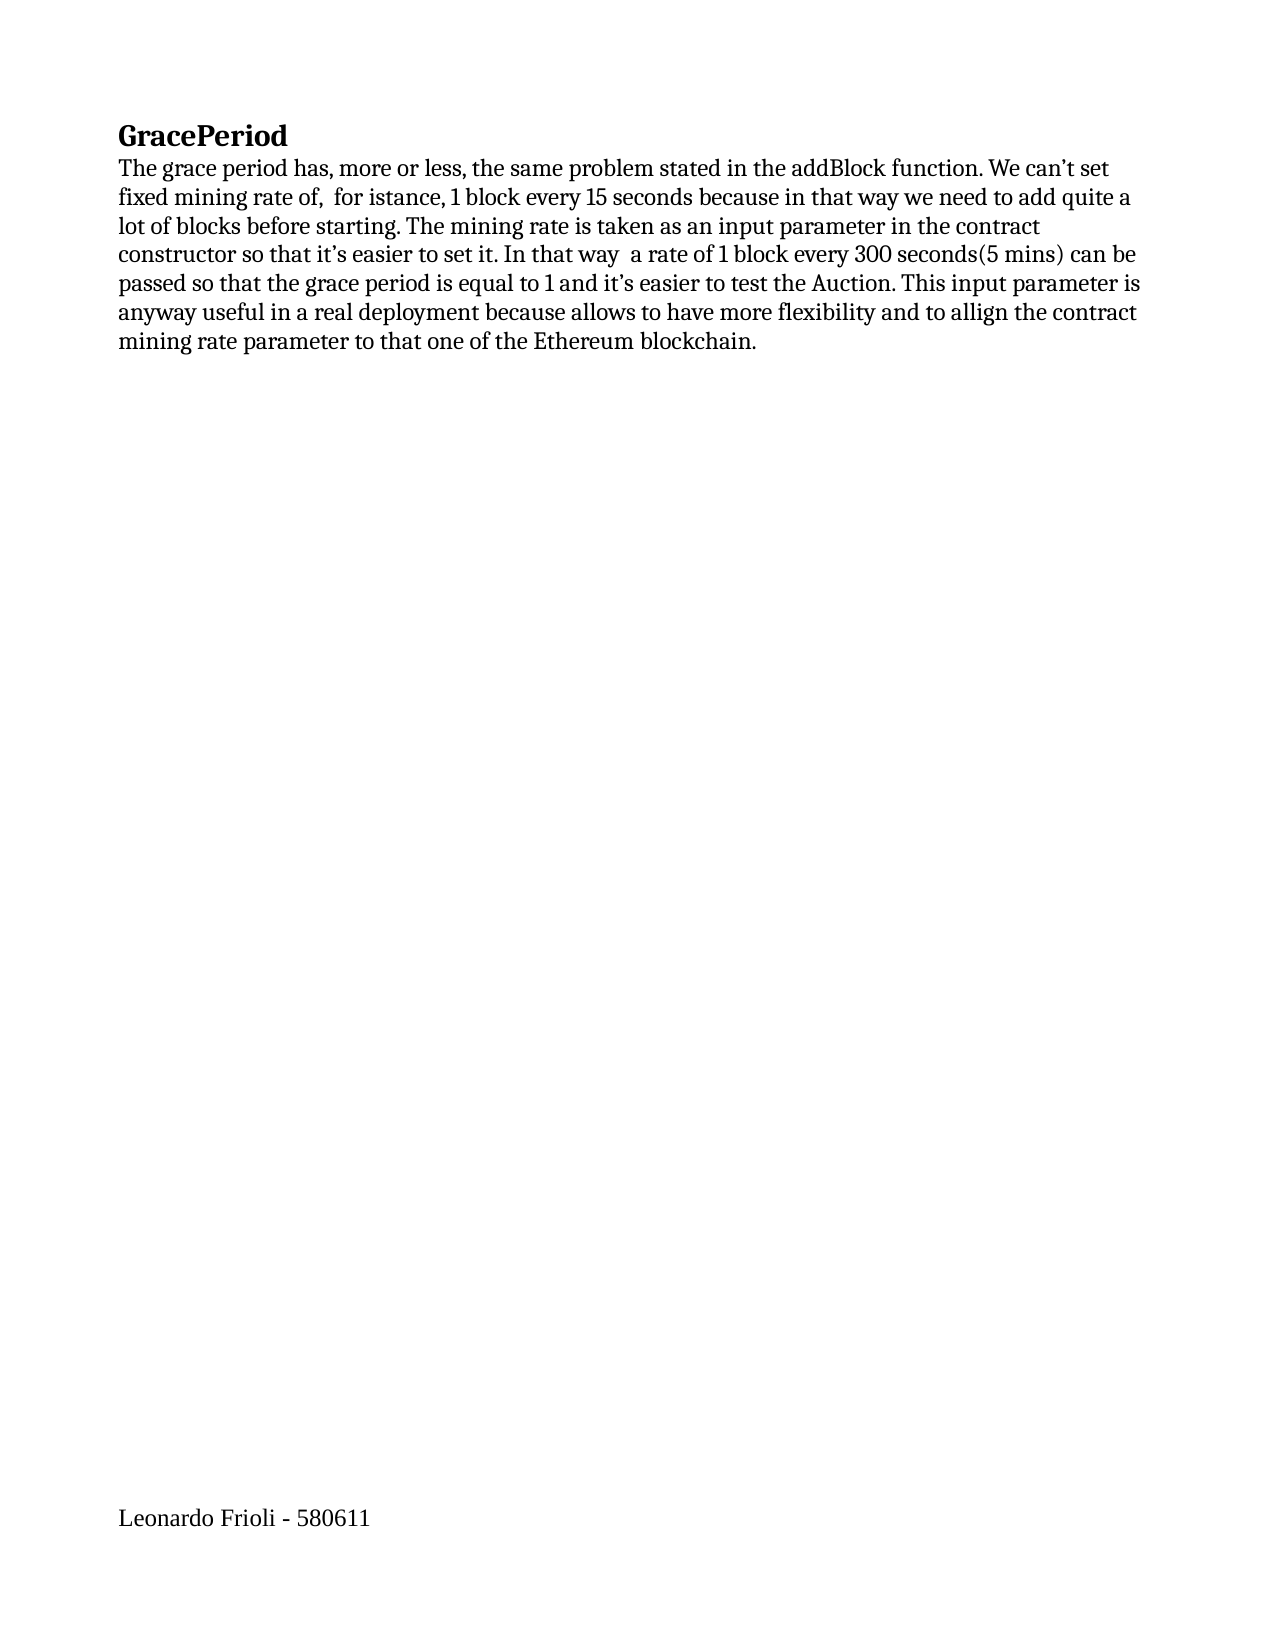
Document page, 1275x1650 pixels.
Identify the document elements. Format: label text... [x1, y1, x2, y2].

text The grace period has, more or less, the same problem stated in the addBlock function. We can’t set fixed mining rate of, for istance, 1 block every 15 seconds because in that way we need to add quite a lot of blocks before starting. The mining rate is taken as an input parameter in the contract constructor so that it’s easier to set it. In that way a rate of 1 block every 300 seconds(5 mins) can be passed so that the grace period is equal to 1 and it’s easier to test the Auction. This input parameter is anyway useful in a real deployment because allows to have more flexibility and to allign the contract mining rate parameter to that one of the Ethereum blockchain. [118, 154, 1157, 355]
text GracePeriod [118, 118, 1157, 154]
